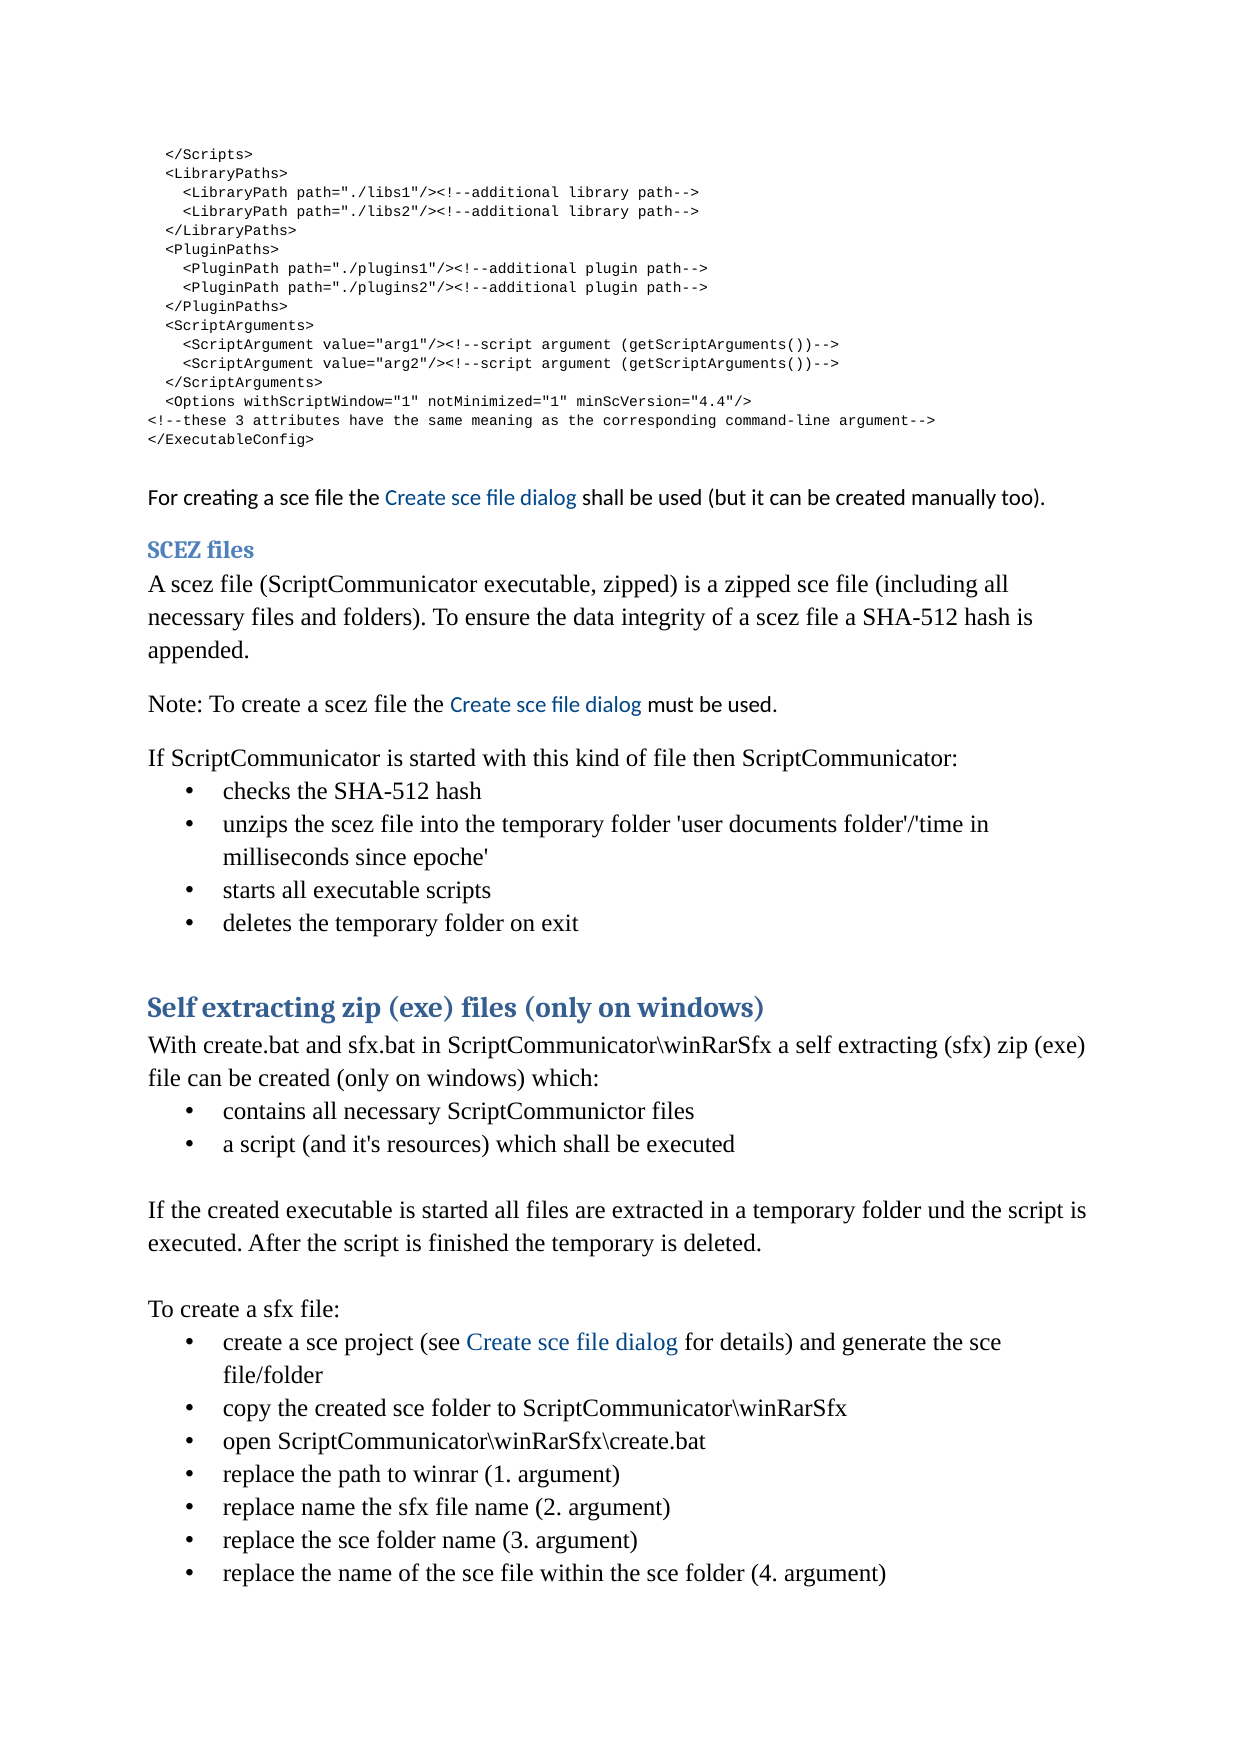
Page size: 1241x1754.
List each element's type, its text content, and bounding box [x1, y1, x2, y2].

list open ScriptCommunicator\winRarSfx\create.bat [185, 1426, 1093, 1455]
text <LibraryPaths> [148, 167, 1093, 183]
text <!--these 3 attributes have the same meaning as the corresponding command-line argument--> [148, 413, 1093, 429]
text With create.bat and sfx.bat in ScriptCommunicator\winRarSfx a self extracting (sfx) zip (exe) file can be created (only on windows) which: [148, 1030, 1093, 1092]
text </LibraryPaths> [148, 223, 1093, 240]
list deletes the temporary folder on exit [185, 908, 1093, 937]
list replace the name of the sce file within the sce folder (4. argument) [185, 1558, 1093, 1587]
text <PluginPath path="./plugins2"/><!--additional plugin path--> [148, 280, 1093, 297]
text If the created executable is started all files are extracted in a temporary folder und the script is executed. After the script is finished the temporary is deleted. [148, 1195, 1093, 1257]
list replace the path to winrar (1. argument) [185, 1459, 1093, 1488]
list copy the created sce folder to ScriptCommunicator\winRarSfx [185, 1393, 1093, 1422]
text A scez file (ScriptCommunicator executable, zipped) is a zipped sce file (including all necessary files and folders). To ensure the data integrity of a scez file a SHA-512 hash is appended. [148, 569, 1093, 664]
list a script (and it's resources) which shall be executed [185, 1129, 1093, 1158]
text To create a sfx file: [148, 1294, 1093, 1323]
text <ScriptArgument value="arg2"/><!--script argument (getScriptArguments())--> [148, 356, 1093, 373]
text </PluginPaths> [148, 299, 1093, 316]
subtitle Self extracting zip (exe) files (only on windows) [148, 991, 1093, 1025]
list starts all executable scripts [185, 875, 1093, 904]
text For creating a sce file the Create sce file dialog shall be used (but it can be created manually too). [148, 483, 1093, 511]
text <LibraryPath path="./libs2"/><!--additional library path--> [148, 204, 1093, 221]
text <Options withScriptWindow="1" notMinimized="1" minScVersion="4.4"/> [148, 394, 1093, 411]
list contains all necessary ScriptCommunictor files [185, 1096, 1093, 1125]
text Note: To create a scez file the Create sce file dialog must be used. [148, 689, 1093, 718]
text <LibraryPath path="./libs1"/><!--additional library path--> [148, 186, 1093, 202]
text <ScriptArguments> [148, 318, 1093, 335]
list replace name the sfx file name (2. argument) [185, 1492, 1093, 1521]
text </ExecutableConfig> [148, 432, 1093, 448]
list replace the sce folder name (3. argument) [185, 1525, 1093, 1554]
list create a sce project (see Create sce file dialog for details) and generate the sce file/folder [185, 1327, 1093, 1389]
text <PluginPath path="./plugins1"/><!--additional plugin path--> [148, 261, 1093, 278]
text <PluginPaths> [148, 242, 1093, 259]
list checks the SHA-512 hash [185, 776, 1093, 805]
text If ScriptCommunicator is started with this kind of file then ScriptCommunicator: [148, 743, 1093, 772]
list unzips the scez file into the temporary folder 'user documents folder'/'time in milliseconds since epoche' [185, 809, 1093, 871]
subtitle SCEZ files [148, 536, 1093, 565]
text </ScriptArguments> [148, 375, 1093, 392]
text </Scripts> [148, 148, 1093, 164]
text <ScriptArgument value="arg1"/><!--script argument (getScriptArguments())--> [148, 337, 1093, 354]
